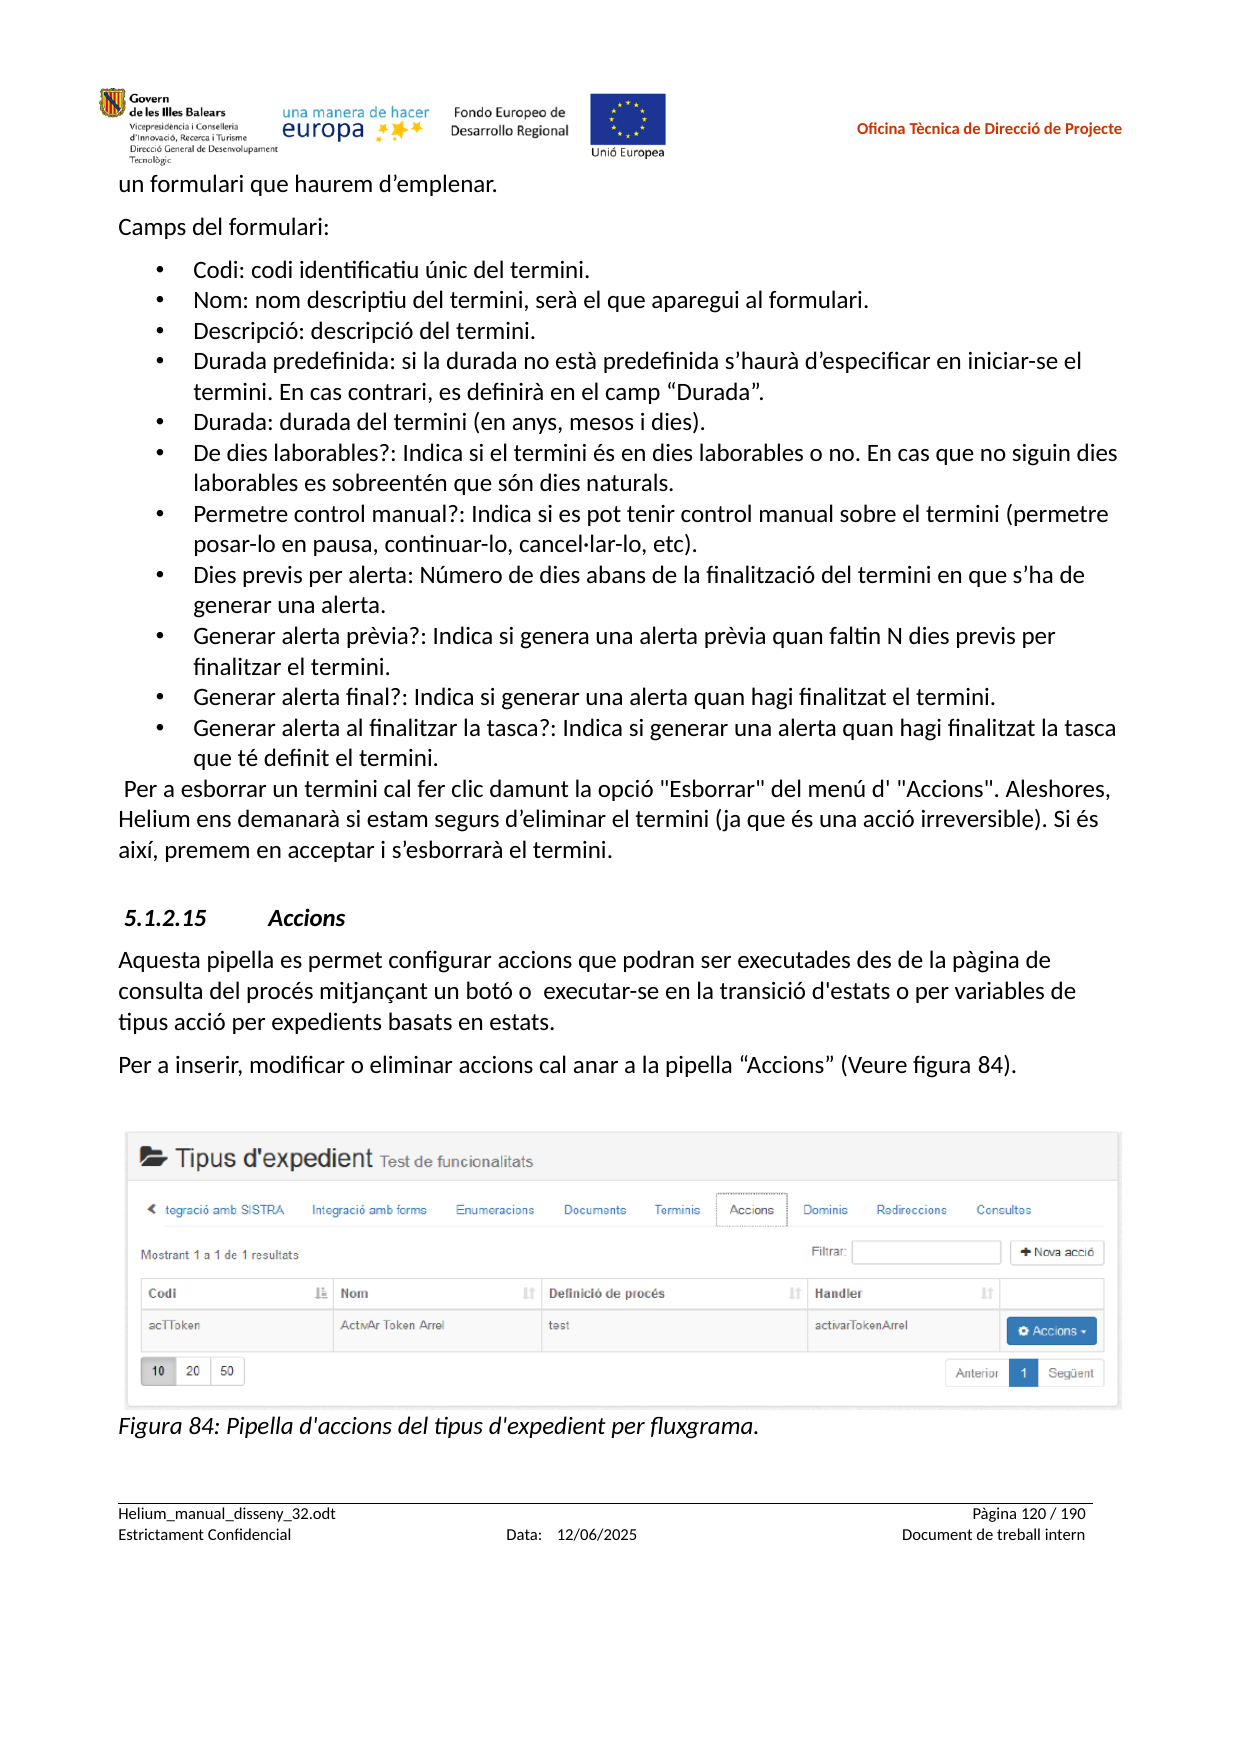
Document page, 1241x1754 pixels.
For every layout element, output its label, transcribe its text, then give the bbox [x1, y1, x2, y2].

list Nom: nom descriptiu del termini, serà el que aparegui al formulari. [156, 284, 1122, 315]
list Generar alerta final?: Indica si generar una alerta quan hagi finalitzat el termini. [156, 681, 1122, 712]
list Generar alerta al finalitzar la tasca?: Indica si generar una alerta quan hagi finalitzat la tasca que té definit el termini. [156, 712, 1122, 773]
text Camps del formulari: [118, 211, 1122, 241]
subtitle Accions [118, 902, 1122, 932]
list Permetre control manual?: Indica si es pot tenir control manual sobre el termini (permetre posar-lo en pausa, continuar-lo, cancel·lar-lo, etc). [156, 498, 1122, 559]
text Per a esborrar un termini cal fer clic damunt la opció "Esborrar" del menú d' "Accions". Aleshores, Helium ens demanarà si estam segurs d’eliminar el termini (ja que és una acció irreversible). Si és així, premem en acceptar i s’esborrarà el termini. [118, 773, 1122, 864]
text un formulari que haurem d’emplenar. [118, 168, 1122, 198]
list Durada: durada del termini (en anys, mesos i dies). [156, 407, 1122, 437]
text Aquesta pipella es permet configurar accions que podran ser executades des de la pàgina de consulta del procés mitjançant un botó o executar-se en la transició d'estats o per variables de tipus acció per expedients basats en estats. [118, 945, 1122, 1036]
list Generar alerta prèvia?: Indica si genera una alerta prèvia quan faltin N dies previs per finalitzar el termini. [156, 620, 1122, 681]
list De dies laborables?: Indica si el termini és en dies laborables o no. En cas que no siguin dies laborables es sobreentén que són dies naturals. [156, 437, 1122, 498]
text Figura 84: Pipella d'accions del tipus d'expedient per fluxgrama. [118, 1411, 1122, 1441]
picture [118, 1119, 1123, 1411]
picture [99, 87, 668, 166]
text Per a inserir, modificar o eliminar accions cal anar a la pipella “Accions” (Veure figura 84). [118, 1049, 1122, 1079]
list Dies previs per alerta: Número de dies abans de la finalització del termini en que s’ha de generar una alerta. [156, 559, 1122, 620]
list Durada predefinida: si la durada no està predefinida s’haurà d’especificar en iniciar-se el termini. En cas contrari, es definirà en el camp “Durada”. [156, 346, 1122, 407]
list Codi: codi identificatiu únic del termini. [156, 254, 1122, 284]
list Descripció: descripció del termini. [156, 315, 1122, 346]
